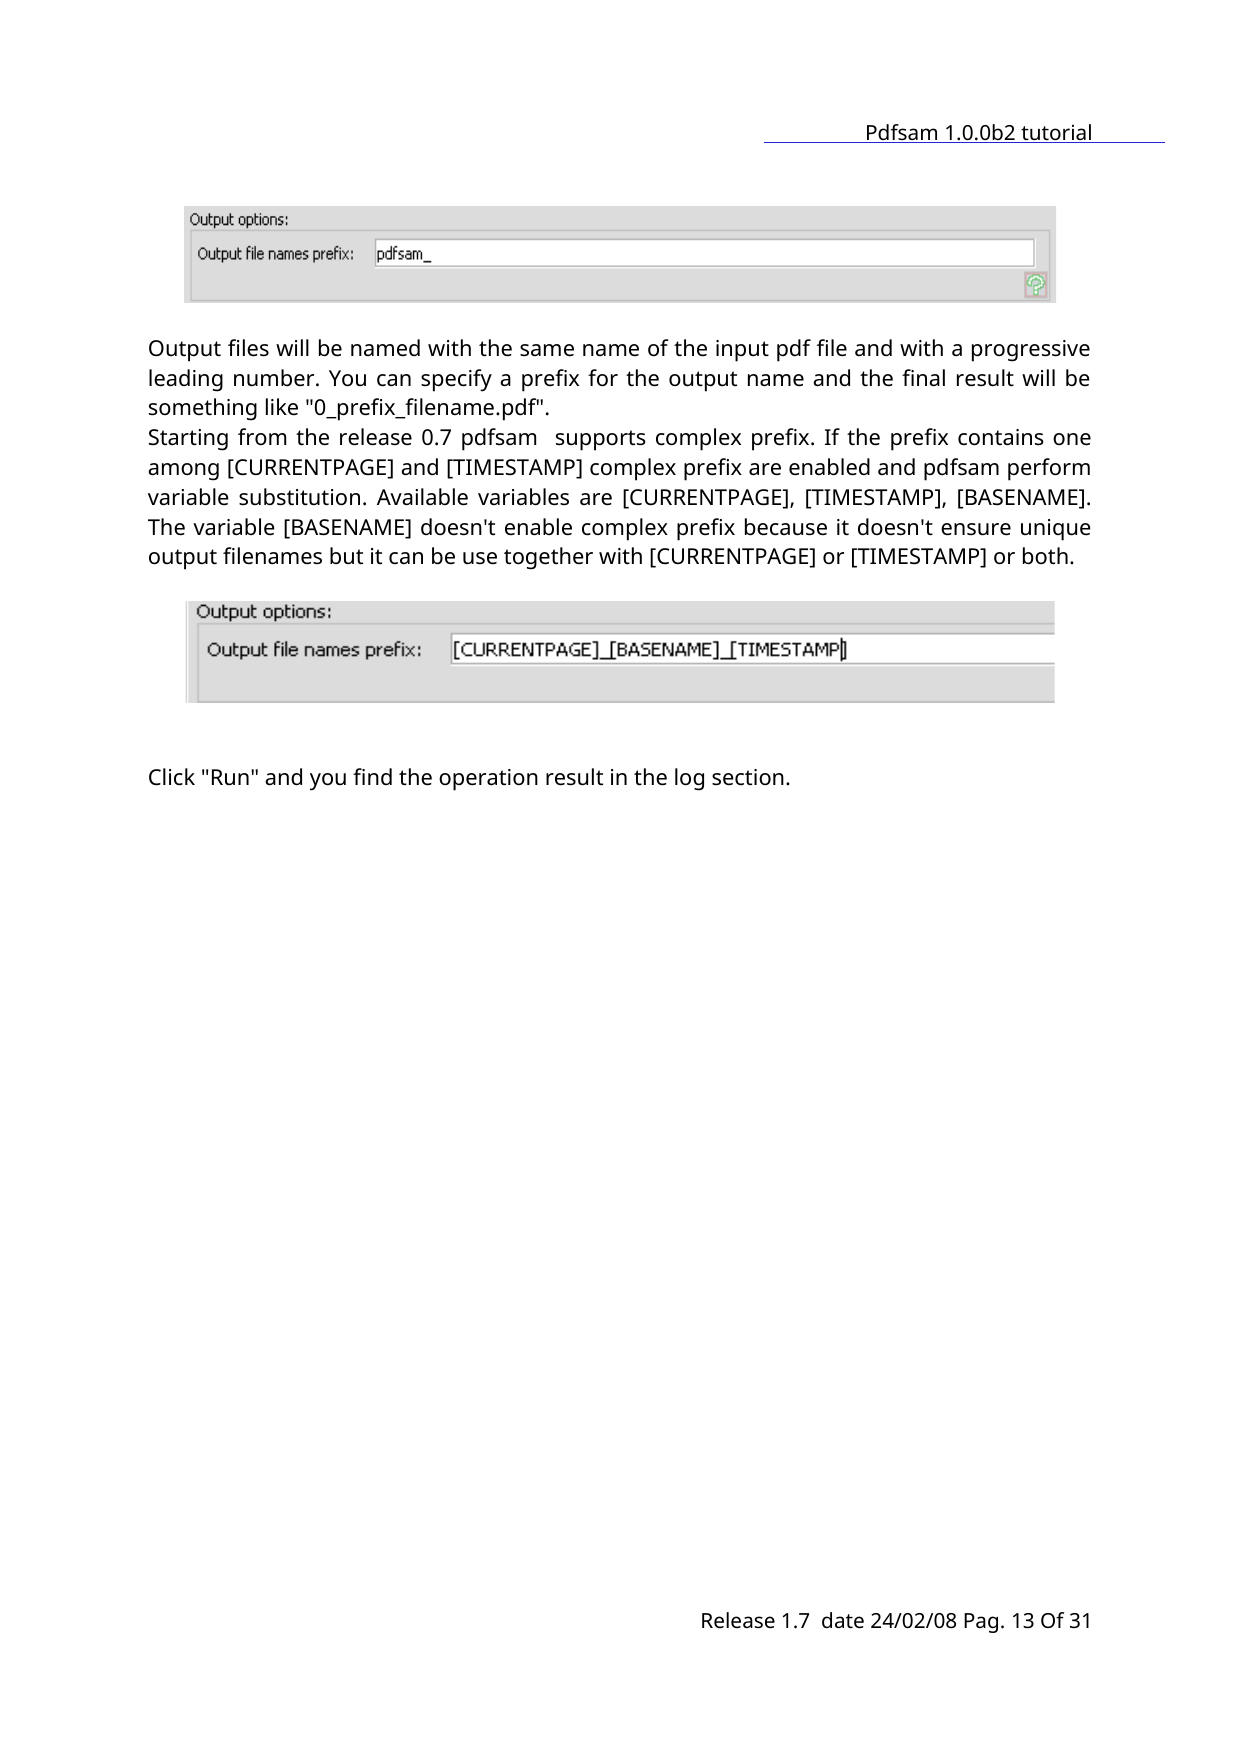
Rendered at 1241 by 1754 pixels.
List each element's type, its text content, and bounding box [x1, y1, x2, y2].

text Output files will be named with the same name of the input pdf file and with a progressive leading number. You can specify a prefix for the output name and the final result will be something like "0_prefix_filename.pdf". [148, 333, 1093, 422]
text Starting from the release 0.7 pdfsam supports complex prefix. If the prefix contains one among [CURRENTPAGE] and [TIMESTAMP] complex prefix are enabled and pdfsam perform variable substitution. Available variables are [CURRENTPAGE], [TIMESTAMP], [BASENAME]. The variable [BASENAME] doesn't enable complex prefix because it doesn't ensure unique output filenames but it can be use together with [CURRENTPAGE] or [TIMESTAMP] or both. [148, 422, 1093, 571]
text Click "Run" and you find the operation result in the log section. [148, 762, 1093, 792]
